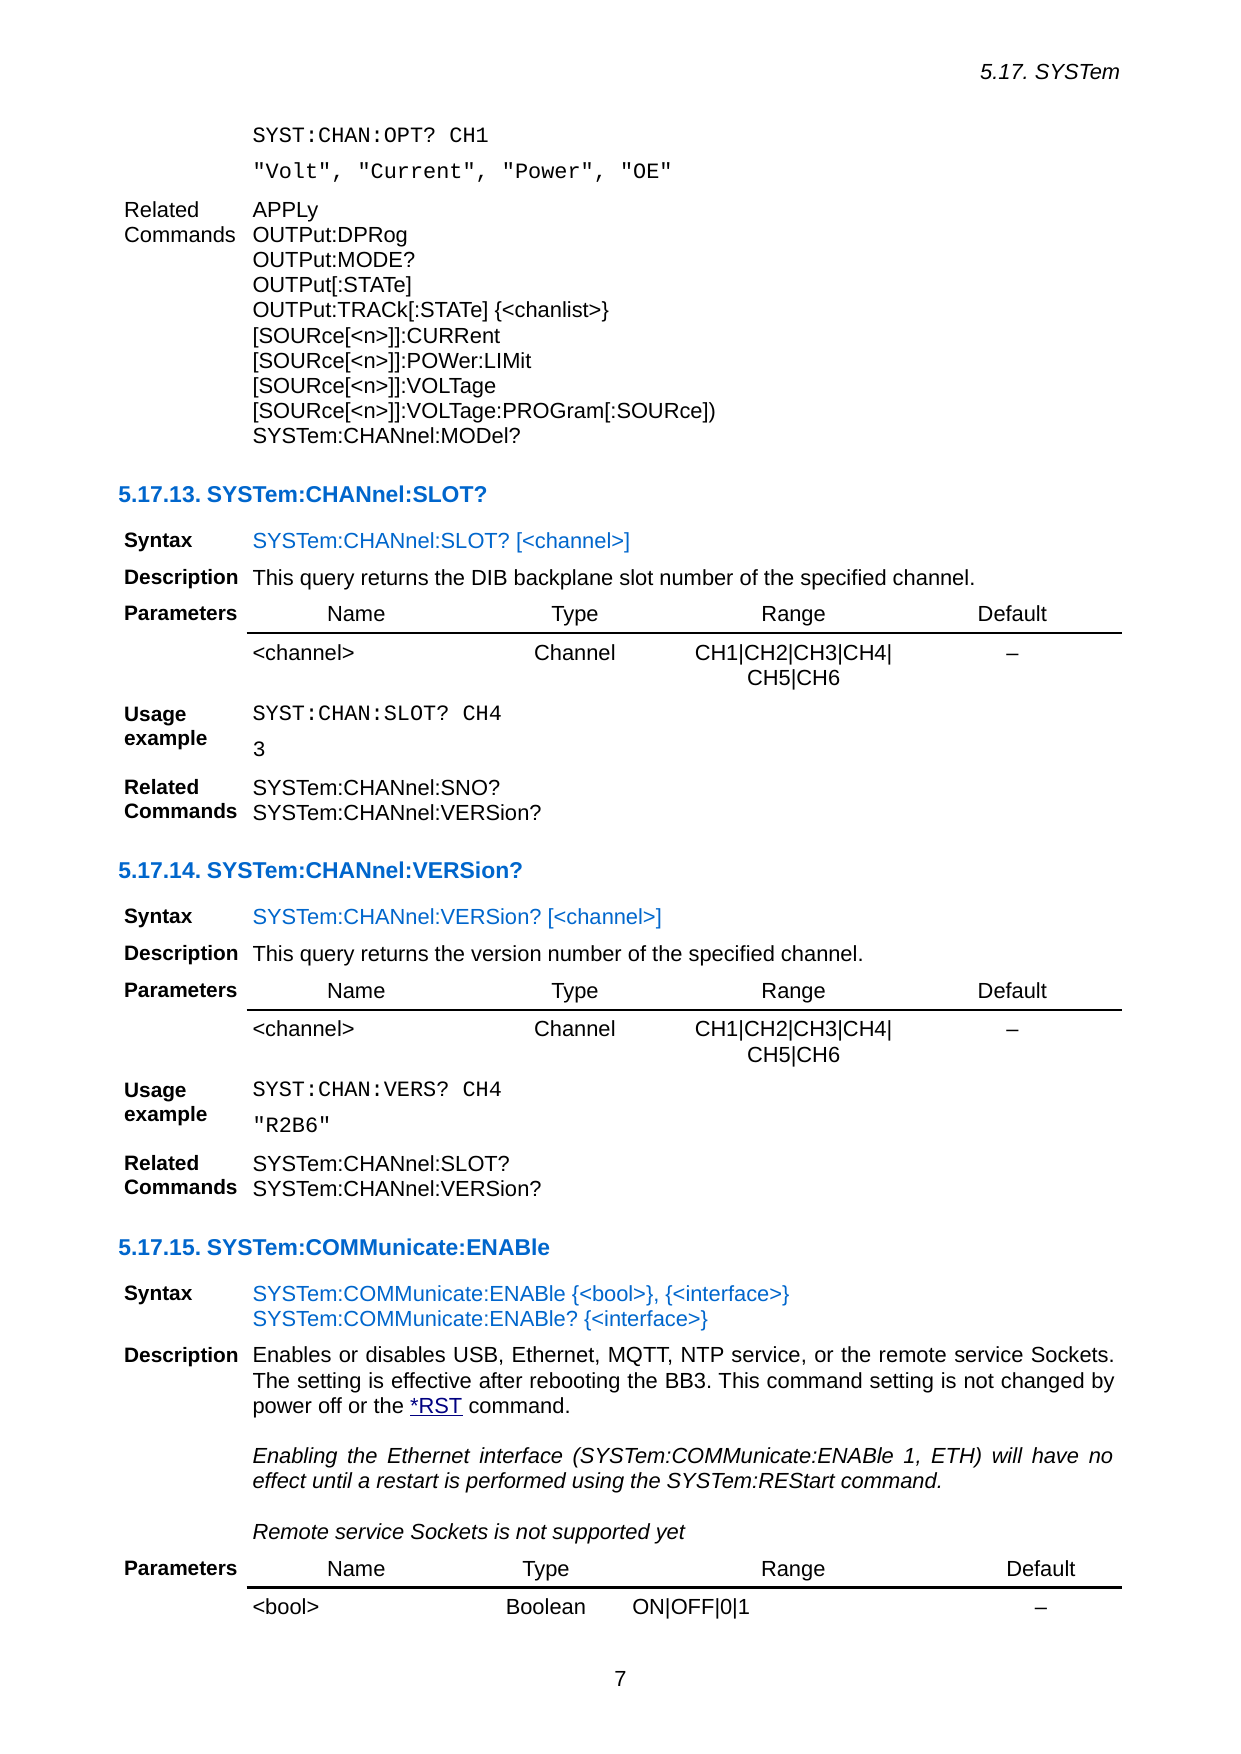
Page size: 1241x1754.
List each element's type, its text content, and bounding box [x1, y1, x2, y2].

table_cell Description [118, 1337, 247, 1550]
table_cell Usage example [118, 1073, 247, 1145]
table_cell – [960, 1589, 1122, 1625]
table_cell SYST:CHAN:VERS? CH4 "R2B6" [247, 1073, 1122, 1145]
table_cell Related Commands [118, 769, 247, 831]
table_header Syntax [118, 1275, 247, 1337]
table_cell <channel> [247, 634, 465, 696]
table_cell Default [903, 972, 1122, 1008]
table_cell Parameters [118, 595, 247, 696]
table_cell Name [247, 595, 465, 632]
table_cell Parameters [118, 1550, 247, 1625]
table_cell APPLy OUTPut:DPRog OUTPut:MODE? OUTPut[:STATe] OUTPut:TRACk[:STATe] {<chanlist>} [SOURce[<n>]]:CURRent [SOURce[<n>]]:POWer:LIMit [SOURce[<n>]]:VOLTage [SOURce[<n>]]:VOLTage:PROGram[:SOURce]) SYSTem:CHANnel:MODel? [247, 191, 1122, 454]
table_cell Default [903, 595, 1122, 632]
table_cell <bool> [247, 1589, 465, 1625]
table_cell SYST:CHAN:SLOT? CH4 3 [247, 696, 1122, 769]
subtitle SYSTem:CHANnel:VERSion? [118, 857, 1122, 884]
table_cell Description [118, 935, 247, 972]
table_cell Type [465, 595, 684, 632]
table_cell – [903, 634, 1122, 696]
table_cell Type [465, 1550, 626, 1586]
table_cell Range [626, 1550, 959, 1586]
table_cell Boolean [465, 1589, 626, 1625]
table_cell Related Commands [118, 191, 247, 454]
table_cell CH1|CH2|CH3|CH4|CH5|CH6 [684, 1011, 903, 1072]
table_cell [118, 106, 247, 191]
table_cell ON|OFF|0|1 [626, 1589, 959, 1625]
table_cell Type [465, 972, 684, 1008]
table_cell – [903, 1011, 1122, 1072]
table_cell Name [247, 972, 465, 1008]
table_header Syntax [118, 522, 247, 559]
table_cell <channel> [247, 1011, 465, 1072]
table_header Syntax [118, 899, 247, 935]
table_cell SYST:CHAN:OPT? CH1 "Volt", "Current", "Power", "OE" [247, 106, 1122, 191]
table_header SYSTem:CHANnel:VERSion? [<channel>] [247, 899, 1122, 935]
table_cell Channel [465, 1011, 684, 1072]
table_cell Enables or disables USB, Ethernet, MQTT, NTP service, or the remote service Sockets. The setting is effective after rebooting the BB3. This command setting is not changed by power off or the *RST command. Enabling the Ethernet interface (SYSTem:COMMunicate:ENABle 1, ETH) will have no effect until a restart is performed using the SYSTem:REStart command. Remote service Sockets is not supported yet [247, 1337, 1122, 1550]
table_cell CH1|CH2|CH3|CH4|CH5|CH6 [684, 634, 903, 696]
table_cell SYSTem:CHANnel:SNO? SYSTem:CHANnel:VERSion? [247, 769, 1122, 831]
table_cell Default [960, 1550, 1122, 1586]
table_cell Usage example [118, 696, 247, 769]
table_cell SYSTem:CHANnel:SLOT? SYSTem:CHANnel:VERSion? [247, 1145, 1122, 1207]
table_cell Related Commands [118, 1145, 247, 1207]
table_header SYSTem:COMMunicate:ENABle {<bool>}, {<interface>} SYSTem:COMMunicate:ENABle? {<interface>} [247, 1275, 1122, 1337]
table_cell Parameters [118, 972, 247, 1072]
table_cell Channel [465, 634, 684, 696]
table_cell Name [247, 1550, 465, 1586]
table_cell Range [684, 595, 903, 632]
table_cell This query returns the version number of the specified channel. [247, 935, 1122, 972]
table_cell Range [684, 972, 903, 1008]
subtitle SYSTem:COMMunicate:ENABle [118, 1234, 1122, 1260]
subtitle SYSTem:CHANnel:SLOT? [118, 481, 1122, 507]
table_cell This query returns the DIB backplane slot number of the specified channel. [247, 559, 1122, 595]
table_header SYSTem:CHANnel:SLOT? [<channel>] [247, 522, 1122, 559]
table_cell Description [118, 559, 247, 595]
